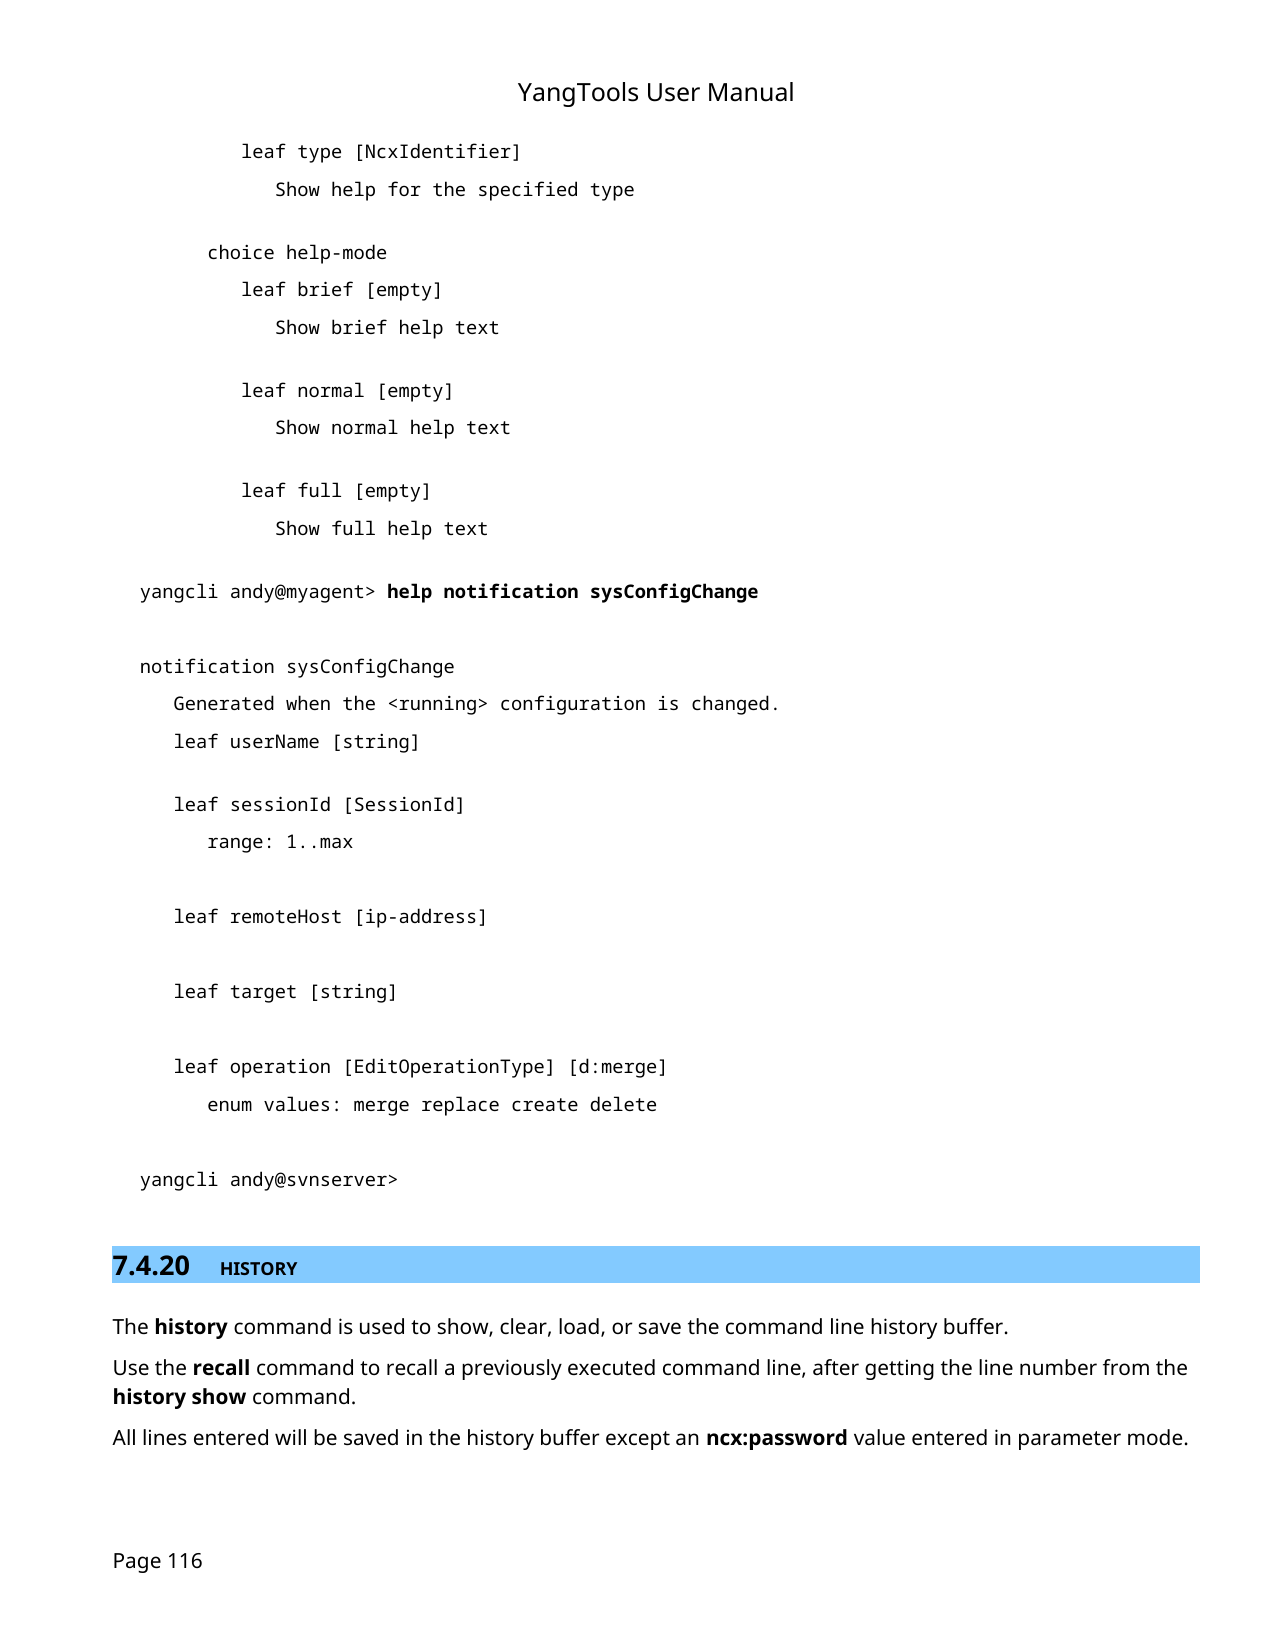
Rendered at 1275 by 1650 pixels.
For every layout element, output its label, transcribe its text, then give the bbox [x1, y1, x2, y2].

text enum values: merge replace create delete [139, 1091, 1200, 1117]
text leaf full [empty] [139, 478, 1200, 503]
text Show normal help text [139, 414, 1200, 466]
text Show help for the specified type [139, 176, 1200, 227]
text Generated when the <running> configuration is changed. [139, 691, 1200, 716]
text All lines entered will be saved in the history buffer except an ncx:password value entered in parameter mode. [112, 1423, 1200, 1451]
text leaf type [NcxIdentifier] [139, 138, 1200, 164]
text range: 1..max [139, 829, 1200, 854]
text Show full help text [139, 515, 1200, 566]
text Show brief help text [139, 314, 1200, 365]
text yangcli andy@myagent> help notification sysConfigChange [139, 578, 1200, 604]
text notification sysConfigChange [139, 653, 1200, 679]
text yangcli andy@svnserver> [139, 1166, 1200, 1217]
text leaf brief [empty] [139, 277, 1200, 302]
text leaf normal [empty] [139, 377, 1200, 403]
text The history command is used to show, clear, load, or save the command line history buffer. [112, 1312, 1200, 1341]
subtitle history [112, 1246, 1200, 1283]
text choice help-mode [139, 239, 1200, 264]
text leaf userName [string] [139, 728, 1200, 779]
text Use the recall command to recall a previously executed command line, after getting the line number from the history show command. [112, 1353, 1200, 1410]
text leaf operation [EditOperationType] [d:merge] [139, 1054, 1200, 1079]
text leaf target [string] [139, 979, 1200, 1004]
text leaf sessionId [SessionId] [139, 791, 1200, 817]
text leaf remoteHost [ip-address] [139, 904, 1200, 929]
